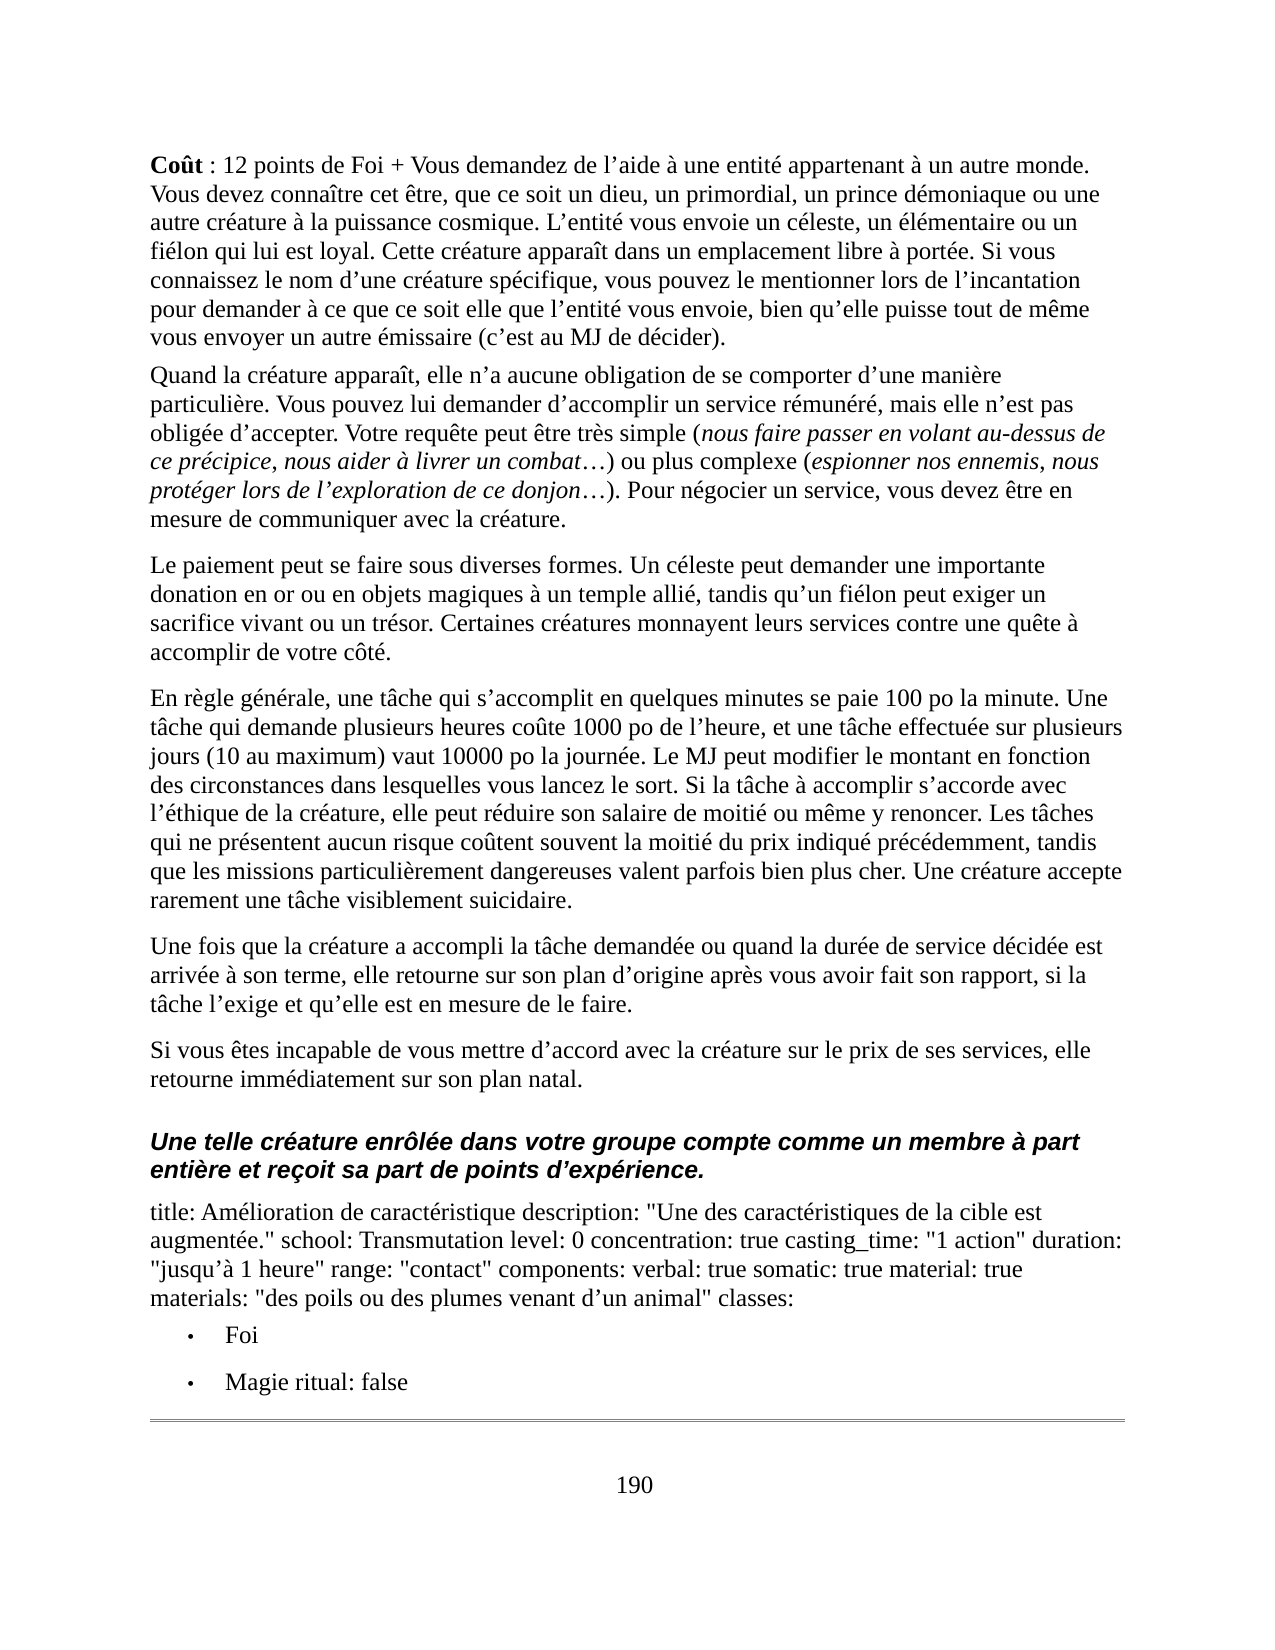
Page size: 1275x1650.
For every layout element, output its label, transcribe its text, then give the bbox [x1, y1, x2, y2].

text Le paiement peut se faire sous diverses formes. Un céleste peut demander une importante donation en or ou en objets magiques à un temple allié, tandis qu’un fiélon peut exiger un sacrifice vivant ou un trésor. Certaines créatures monnayent leurs services contre une quête à accomplir de votre côté. [150, 551, 1125, 666]
text En règle générale, une tâche qui s’accomplit en quelques minutes se paie 100 po la minute. Une tâche qui demande plusieurs heures coûte 1000 po de l’heure, et une tâche effectuée sur plusieurs jours (10 au maximum) vaut 10000 po la journée. Le MJ peut modifier le montant en fonction des circonstances dans lesquelles vous lancez le sort. Si la tâche à accomplir s’accorde avec l’éthique de la créature, elle peut réduire son salaire de moitié ou même y renoncer. Les tâches qui ne présentent aucun risque coûtent souvent la moitié du prix indiqué précédemment, tandis que les missions particulièrement dangereuses valent parfois bien plus cher. Une créature accepte rarement une tâche visiblement suicidaire. [150, 683, 1125, 913]
text title: Amélioration de caractéristique description: "Une des caractéristiques de la cible est augmentée." school: Transmutation level: 0 concentration: true casting_time: "1 action" duration: "jusqu’à 1 heure" range: "contact" components: verbal: true somatic: true material: true materials: "des poils ou des plumes venant d’un animal" classes: [150, 1197, 1125, 1312]
list Foi [187, 1321, 1125, 1349]
list Magie ritual: false [187, 1367, 1125, 1396]
subtitle Une telle créature enrôlée dans votre groupe compte comme un membre à part entière et reçoit sa part de points d’expérience. [150, 1127, 1125, 1184]
text Une fois que la créature a accompli la tâche demandée ou quand la durée de service décidée est arrivée à son terme, elle retourne sur son plan d’origine après vous avoir fait son rapport, si la tâche l’exige et qu’elle est en mesure de le faire. [150, 931, 1125, 1018]
text Coût : 12 points de Foi + Vous demandez de l’aide à une entité appartenant à un autre monde. Vous devez connaître cet être, que ce soit un dieu, un primordial, un prince démoniaque ou une autre créature à la puissance cosmique. L’entité vous envoie un céleste, un élémentaire ou un fiélon qui lui est loyal. Cette créature apparaît dans un emplacement libre à portée. Si vous connaissez le nom d’une créature spécifique, vous pouvez le mentionner lors de l’incantation pour demander à ce que ce soit elle que l’entité vous envoie, bien qu’elle puisse tout de même vous envoyer un autre émissaire (c’est au MJ de décider). [150, 150, 1125, 351]
text Quand la créature apparaît, elle n’a aucune obligation de se comporter d’une manière particulière. Vous pouvez lui demander d’accomplir un service rémunéré, mais elle n’est pas obligée d’accepter. Votre requête peut être très simple (nous faire passer en volant au-dessus de ce précipice, nous aider à livrer un combat…​) ou plus complexe (espionner nos ennemis, nous protéger lors de l’exploration de ce donjon…​). Pour négocier un service, vous devez être en mesure de communiquer avec la créature. [150, 360, 1125, 533]
text Si vous êtes incapable de vous mettre d’accord avec la créature sur le prix de ses services, elle retourne immédiatement sur son plan natal. [150, 1036, 1125, 1093]
